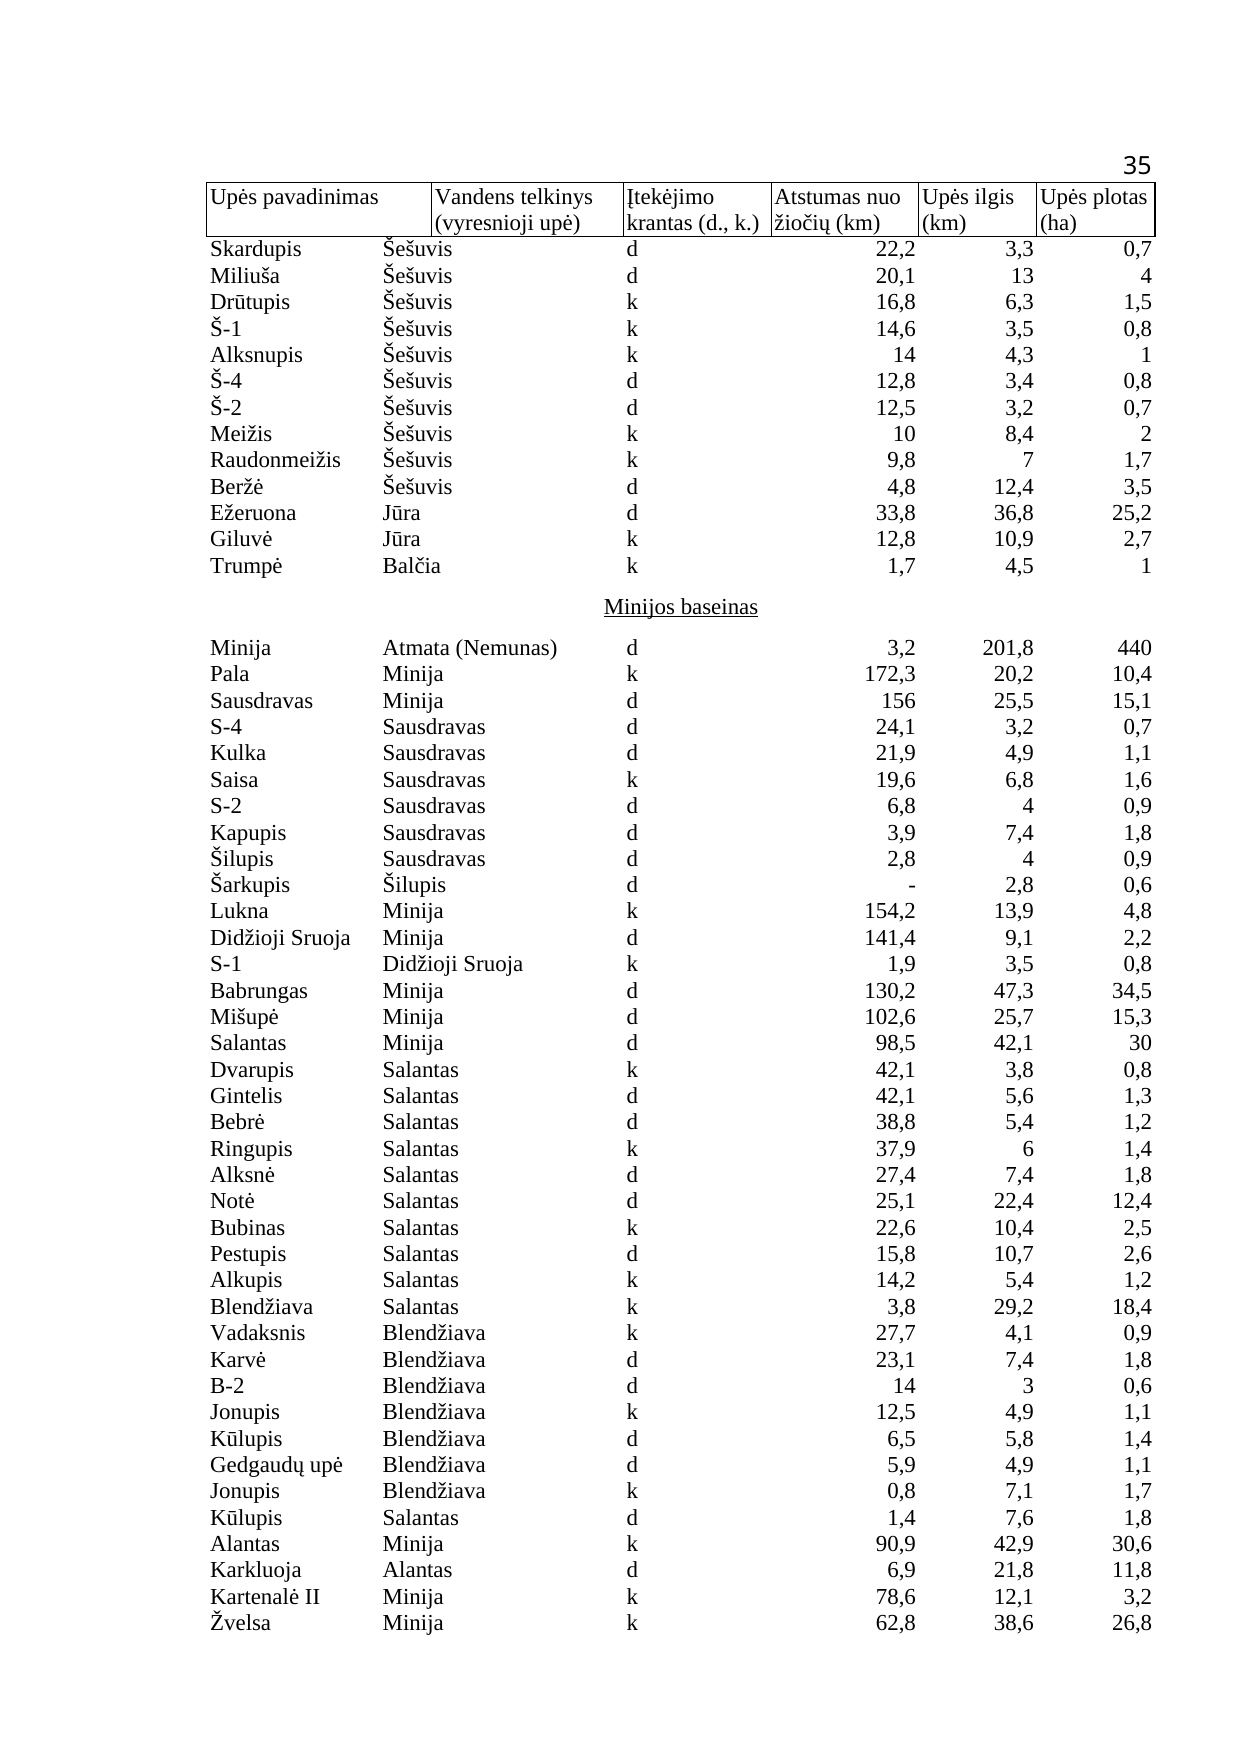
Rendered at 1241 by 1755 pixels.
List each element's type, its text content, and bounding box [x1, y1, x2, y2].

table_cell 1,3 [1037, 1082, 1155, 1108]
table_cell 4,9 [919, 1398, 1037, 1425]
table_cell Gintelis [207, 1082, 379, 1108]
table_cell k [623, 552, 771, 578]
table_cell Salantas [379, 1504, 623, 1530]
table_cell 1,6 [1037, 766, 1155, 792]
table_cell 156 [771, 687, 919, 713]
table_cell 1,4 [771, 1504, 919, 1530]
table_cell Saisa [207, 766, 379, 792]
table_cell 6,5 [771, 1425, 919, 1451]
table_cell Didžioji Sruoja [379, 950, 623, 977]
table_cell Bubinas [207, 1214, 379, 1240]
table_cell Minija [379, 898, 623, 924]
table_cell 12,5 [771, 394, 919, 420]
table_cell 440 [1037, 634, 1155, 660]
table_cell Salantas [379, 1240, 623, 1267]
table_cell 2,6 [1037, 1240, 1155, 1267]
table_cell d [623, 499, 771, 525]
table_cell k [623, 898, 771, 924]
table_cell 90,9 [771, 1530, 919, 1556]
table_cell 1,8 [1037, 1504, 1155, 1530]
table_cell Šešuvis [379, 237, 623, 262]
table_cell Šešuvis [379, 367, 623, 394]
table_cell 7,6 [919, 1504, 1037, 1530]
table_cell 36,8 [919, 499, 1037, 525]
table_cell Minija [379, 977, 623, 1003]
table_cell 4 [919, 792, 1037, 818]
table_cell 6 [919, 1135, 1037, 1161]
table_cell S-1 [207, 950, 379, 977]
table_cell Sausdravas [207, 687, 379, 713]
table_cell 1,1 [1037, 740, 1155, 766]
table_cell Balčia [379, 552, 623, 578]
table_cell 0,8 [1037, 315, 1155, 341]
table_cell d [623, 634, 771, 660]
table_cell 34,5 [1037, 977, 1155, 1003]
table_cell 1,2 [1037, 1267, 1155, 1293]
table_cell 15,3 [1037, 1003, 1155, 1029]
table_cell 62,8 [771, 1609, 919, 1636]
table_cell 27,7 [771, 1319, 919, 1346]
table_cell 14,2 [771, 1267, 919, 1293]
table_cell 13 [919, 262, 1037, 288]
table_cell Šešuvis [379, 446, 623, 473]
table_cell d [623, 924, 771, 950]
table_cell Sausdravas [379, 845, 623, 871]
table_cell 42,9 [919, 1530, 1037, 1556]
table_cell 13,9 [919, 898, 1037, 924]
table_cell 22,2 [771, 237, 919, 262]
table_cell 47,3 [919, 977, 1037, 1003]
table_cell Šešuvis [379, 394, 623, 420]
table_cell 4 [1037, 262, 1155, 288]
table_cell 0,8 [1037, 1056, 1155, 1082]
table_cell d [623, 871, 771, 898]
table_cell k [623, 341, 771, 367]
table_cell Meižis [207, 420, 379, 446]
table_cell Blendžiava [379, 1425, 623, 1451]
table_cell Minija [207, 634, 379, 660]
table_cell 0,9 [1037, 845, 1155, 871]
table_cell Sausdravas [379, 819, 623, 845]
table_cell Kapupis [207, 819, 379, 845]
table_cell 130,2 [771, 977, 919, 1003]
table_cell 7,4 [919, 1346, 1037, 1372]
table_cell Šešuvis [379, 315, 623, 341]
table_cell Minija [379, 1583, 623, 1609]
table_cell k [623, 315, 771, 341]
table_cell 27,4 [771, 1161, 919, 1187]
table_cell Pala [207, 660, 379, 687]
table_cell k [623, 1056, 771, 1082]
table_cell d [623, 1451, 771, 1477]
table_cell 201,8 [919, 634, 1037, 660]
table_cell 26,8 [1037, 1609, 1155, 1636]
table_cell 12,8 [771, 525, 919, 552]
table_cell Žvelsa [207, 1609, 379, 1636]
table_header Upės pavadinimas [207, 183, 431, 236]
table_cell 12,1 [919, 1583, 1037, 1609]
table_cell k [623, 1135, 771, 1161]
table_cell Trumpė [207, 552, 379, 578]
table_cell Kūlupis [207, 1425, 379, 1451]
table_cell 1,1 [1037, 1398, 1155, 1425]
table_cell d [623, 1346, 771, 1372]
table_cell 7,1 [919, 1478, 1037, 1504]
table_cell k [623, 766, 771, 792]
table_cell S-4 [207, 713, 379, 739]
table_cell 30,6 [1037, 1530, 1155, 1556]
table_cell k [623, 950, 771, 977]
table_cell Blendžiava [207, 1293, 379, 1319]
table_cell - [771, 871, 919, 898]
table_cell Dvarupis [207, 1056, 379, 1082]
table_cell Blendžiava [379, 1398, 623, 1425]
table_cell 4 [919, 845, 1037, 871]
table_cell Š-4 [207, 367, 379, 394]
table_cell k [623, 446, 771, 473]
table_cell 102,6 [771, 1003, 919, 1029]
table_cell S-2 [207, 792, 379, 818]
table_cell Salantas [379, 1109, 623, 1135]
table_cell B-2 [207, 1372, 379, 1398]
table_cell 1,8 [1037, 819, 1155, 845]
table_cell 10,4 [1037, 660, 1155, 687]
table_cell 22,6 [771, 1214, 919, 1240]
table_cell Vadaksnis [207, 1319, 379, 1346]
table_cell Kūlupis [207, 1504, 379, 1530]
table_cell Salantas [379, 1214, 623, 1240]
table_header Įtekėjimo krantas (d., k.) [624, 183, 771, 236]
table_cell Skardupis [207, 237, 379, 262]
table_cell 25,2 [1037, 499, 1155, 525]
table_cell 3,5 [919, 315, 1037, 341]
table_cell 9,8 [771, 446, 919, 473]
table_cell Blendžiava [379, 1319, 623, 1346]
table_cell 1,7 [1037, 1478, 1155, 1504]
table_cell Šarkupis [207, 871, 379, 898]
table_cell 2 [1037, 420, 1155, 446]
table_cell Salantas [379, 1188, 623, 1214]
table_cell Babrungas [207, 977, 379, 1003]
table_cell 2,2 [1037, 924, 1155, 950]
table_cell 1,1 [1037, 1451, 1155, 1477]
table_cell d [623, 262, 771, 288]
table_cell Kartenalė II [207, 1583, 379, 1609]
table_cell d [623, 1556, 771, 1583]
table_cell 38,6 [919, 1609, 1037, 1636]
table_cell 6,8 [771, 792, 919, 818]
table_cell k [623, 1267, 771, 1293]
table_cell 0,6 [1037, 871, 1155, 898]
table_cell Karkluoja [207, 1556, 379, 1583]
table_cell k [623, 1530, 771, 1556]
table_cell Gedgaudų upė [207, 1451, 379, 1477]
table_cell k [623, 1478, 771, 1504]
table_cell 7 [919, 446, 1037, 473]
table_cell 1,5 [1037, 288, 1155, 314]
table_cell 0,8 [1037, 950, 1155, 977]
table_cell Blendžiava [379, 1346, 623, 1372]
table_cell Jūra [379, 525, 623, 552]
table_cell Salantas [379, 1161, 623, 1187]
table_cell 18,4 [1037, 1293, 1155, 1319]
table_cell 3,5 [919, 950, 1037, 977]
table_cell Raudonmeižis [207, 446, 379, 473]
table_cell 38,8 [771, 1109, 919, 1135]
table_cell Salantas [379, 1293, 623, 1319]
table_cell 12,4 [1037, 1188, 1155, 1214]
table_cell d [623, 1029, 771, 1056]
table_cell 4,1 [919, 1319, 1037, 1346]
table_cell Alksnupis [207, 341, 379, 367]
table_header Upės plotas (ha) [1037, 183, 1154, 236]
table_cell 5,4 [919, 1109, 1037, 1135]
table_cell 2,8 [919, 871, 1037, 898]
table_cell d [623, 687, 771, 713]
table_cell k [623, 1609, 771, 1636]
table_cell 0,8 [1037, 367, 1155, 394]
table_cell Notė [207, 1188, 379, 1214]
table_cell Salantas [207, 1029, 379, 1056]
table_cell k [623, 1398, 771, 1425]
table_cell Minijos baseinas [207, 578, 1155, 634]
table_cell 1,9 [771, 950, 919, 977]
table_header Atstumas nuo žiočių (km) [772, 183, 918, 236]
table_cell Pestupis [207, 1240, 379, 1267]
table_cell d [623, 713, 771, 739]
table_cell k [623, 1214, 771, 1240]
table_cell Jonupis [207, 1478, 379, 1504]
table_cell Bebrė [207, 1109, 379, 1135]
table_cell Šilupis [207, 845, 379, 871]
table_header Vandens telkinys (vyresnioji upė) [432, 183, 623, 236]
table_cell Blendžiava [379, 1372, 623, 1398]
table_cell 3,8 [919, 1056, 1037, 1082]
table_cell 6,9 [771, 1556, 919, 1583]
table_cell 19,6 [771, 766, 919, 792]
table_cell 2,7 [1037, 525, 1155, 552]
table_cell Šešuvis [379, 288, 623, 314]
table_cell Miliuša [207, 262, 379, 288]
table_cell 14,6 [771, 315, 919, 341]
table_cell 1,8 [1037, 1161, 1155, 1187]
table_cell 3,5 [1037, 473, 1155, 499]
table_cell Alkupis [207, 1267, 379, 1293]
table_cell d [623, 1188, 771, 1214]
table_cell 154,2 [771, 898, 919, 924]
table_cell Minija [379, 924, 623, 950]
table_cell 14 [771, 1372, 919, 1398]
table_cell Šilupis [379, 871, 623, 898]
table_cell 4,8 [1037, 898, 1155, 924]
table_cell Blendžiava [379, 1478, 623, 1504]
table_header Upės ilgis (km) [919, 183, 1036, 236]
table_cell Minija [379, 1530, 623, 1556]
table_cell 4,3 [919, 341, 1037, 367]
table_cell k [623, 1583, 771, 1609]
table_cell 20,1 [771, 262, 919, 288]
table_cell 3 [919, 1372, 1037, 1398]
table_cell Šešuvis [379, 262, 623, 288]
table_cell 0,9 [1037, 1319, 1155, 1346]
table_cell Salantas [379, 1082, 623, 1108]
table_cell 1,4 [1037, 1425, 1155, 1451]
table_cell 1 [1037, 552, 1155, 578]
table_cell 30 [1037, 1029, 1155, 1056]
table_cell 1,7 [771, 552, 919, 578]
table_cell 3,9 [771, 819, 919, 845]
table_cell 8,4 [919, 420, 1037, 446]
table_cell d [623, 845, 771, 871]
table_cell 10,9 [919, 525, 1037, 552]
table_cell d [623, 1161, 771, 1187]
table_cell Sausdravas [379, 713, 623, 739]
table_cell 3,4 [919, 367, 1037, 394]
table_cell Sausdravas [379, 766, 623, 792]
table_cell 78,6 [771, 1583, 919, 1609]
table_cell Minija [379, 660, 623, 687]
table_cell 172,3 [771, 660, 919, 687]
table_cell Minija [379, 687, 623, 713]
table_cell 2,8 [771, 845, 919, 871]
table_cell 15,8 [771, 1240, 919, 1267]
table_cell 1,8 [1037, 1346, 1155, 1372]
table_cell 3,8 [771, 1293, 919, 1319]
table_cell d [623, 367, 771, 394]
table_cell d [623, 237, 771, 262]
table_cell 2,5 [1037, 1214, 1155, 1240]
table_cell Salantas [379, 1267, 623, 1293]
table_cell 10,4 [919, 1214, 1037, 1240]
table_cell 21,8 [919, 1556, 1037, 1583]
table_cell 0,6 [1037, 1372, 1155, 1398]
table_cell 15,1 [1037, 687, 1155, 713]
table_cell Karvė [207, 1346, 379, 1372]
table_cell 20,2 [919, 660, 1037, 687]
table_cell d [623, 1109, 771, 1135]
table_cell 21,9 [771, 740, 919, 766]
table_cell 0,9 [1037, 792, 1155, 818]
table_cell 14 [771, 341, 919, 367]
table_cell 5,4 [919, 1267, 1037, 1293]
table_cell 42,1 [919, 1029, 1037, 1056]
table_cell 141,4 [771, 924, 919, 950]
table_cell k [623, 660, 771, 687]
table_cell d [623, 473, 771, 499]
table_cell 98,5 [771, 1029, 919, 1056]
table_cell Jonupis [207, 1398, 379, 1425]
table_cell Ežeruona [207, 499, 379, 525]
table_cell k [623, 288, 771, 314]
table_cell d [623, 740, 771, 766]
table_cell d [623, 819, 771, 845]
table_cell Šešuvis [379, 341, 623, 367]
table_cell k [623, 420, 771, 446]
table_cell 3,2 [771, 634, 919, 660]
table_cell 11,8 [1037, 1556, 1155, 1583]
table_cell Blendžiava [379, 1451, 623, 1477]
table_cell k [623, 1319, 771, 1346]
table_cell d [623, 1425, 771, 1451]
table_cell 4,8 [771, 473, 919, 499]
table_cell Š-1 [207, 315, 379, 341]
table_cell 0,7 [1037, 237, 1155, 262]
table_cell d [623, 1372, 771, 1398]
table_cell 1,4 [1037, 1135, 1155, 1161]
table_cell d [623, 1240, 771, 1267]
table_cell Minija [379, 1609, 623, 1636]
table_cell 3,2 [919, 713, 1037, 739]
table_cell Mišupė [207, 1003, 379, 1029]
table_cell 3,2 [1037, 1583, 1155, 1609]
table_cell Šešuvis [379, 420, 623, 446]
table_cell 1,7 [1037, 446, 1155, 473]
table_cell Salantas [379, 1135, 623, 1161]
table_cell 12,5 [771, 1398, 919, 1425]
table_cell 6,3 [919, 288, 1037, 314]
table_cell 10 [771, 420, 919, 446]
table_cell Drūtupis [207, 288, 379, 314]
table_cell d [623, 1504, 771, 1530]
table_cell 42,1 [771, 1056, 919, 1082]
table_cell 7,4 [919, 1161, 1037, 1187]
table_cell 12,8 [771, 367, 919, 394]
table_cell 5,8 [919, 1425, 1037, 1451]
table_cell k [623, 1293, 771, 1319]
table_cell 0,8 [771, 1478, 919, 1504]
table_cell d [623, 1082, 771, 1108]
table_cell Beržė [207, 473, 379, 499]
table_cell 5,6 [919, 1082, 1037, 1108]
table_cell 1,2 [1037, 1109, 1155, 1135]
table_cell 4,9 [919, 740, 1037, 766]
table_cell 10,7 [919, 1240, 1037, 1267]
table_cell Lukna [207, 898, 379, 924]
table_cell Alksnė [207, 1161, 379, 1187]
table_cell Minija [379, 1029, 623, 1056]
table_cell 23,1 [771, 1346, 919, 1372]
table_cell 3,2 [919, 394, 1037, 420]
table_cell 12,4 [919, 473, 1037, 499]
table_cell 37,9 [771, 1135, 919, 1161]
table_cell d [623, 394, 771, 420]
table_cell 4,9 [919, 1451, 1037, 1477]
table_cell 25,5 [919, 687, 1037, 713]
table_cell 9,1 [919, 924, 1037, 950]
table_cell 3,3 [919, 237, 1037, 262]
table_cell 1 [1037, 341, 1155, 367]
table_cell Sausdravas [379, 740, 623, 766]
table_cell d [623, 977, 771, 1003]
table_cell Atmata (Nemunas) [379, 634, 623, 660]
table_cell Šešuvis [379, 473, 623, 499]
table_cell 0,7 [1037, 394, 1155, 420]
table_cell 16,8 [771, 288, 919, 314]
table_cell 5,9 [771, 1451, 919, 1477]
table_cell Š-2 [207, 394, 379, 420]
table_cell Jūra [379, 499, 623, 525]
table_cell Sausdravas [379, 792, 623, 818]
table_cell d [623, 1003, 771, 1029]
table_cell d [623, 792, 771, 818]
table_cell Giluvė [207, 525, 379, 552]
table_cell Kulka [207, 740, 379, 766]
table_cell 42,1 [771, 1082, 919, 1108]
table_cell 0,7 [1037, 713, 1155, 739]
table_cell Alantas [207, 1530, 379, 1556]
table_cell 4,5 [919, 552, 1037, 578]
table_cell 29,2 [919, 1293, 1037, 1319]
table_cell 22,4 [919, 1188, 1037, 1214]
table_cell 25,1 [771, 1188, 919, 1214]
table_cell Didžioji Sruoja [207, 924, 379, 950]
table_cell 24,1 [771, 713, 919, 739]
table_cell 33,8 [771, 499, 919, 525]
table_cell 7,4 [919, 819, 1037, 845]
table_cell Minija [379, 1003, 623, 1029]
table_cell 25,7 [919, 1003, 1037, 1029]
table_cell Ringupis [207, 1135, 379, 1161]
table_cell k [623, 525, 771, 552]
table_cell Salantas [379, 1056, 623, 1082]
table_cell Alantas [379, 1556, 623, 1583]
table_cell 6,8 [919, 766, 1037, 792]
